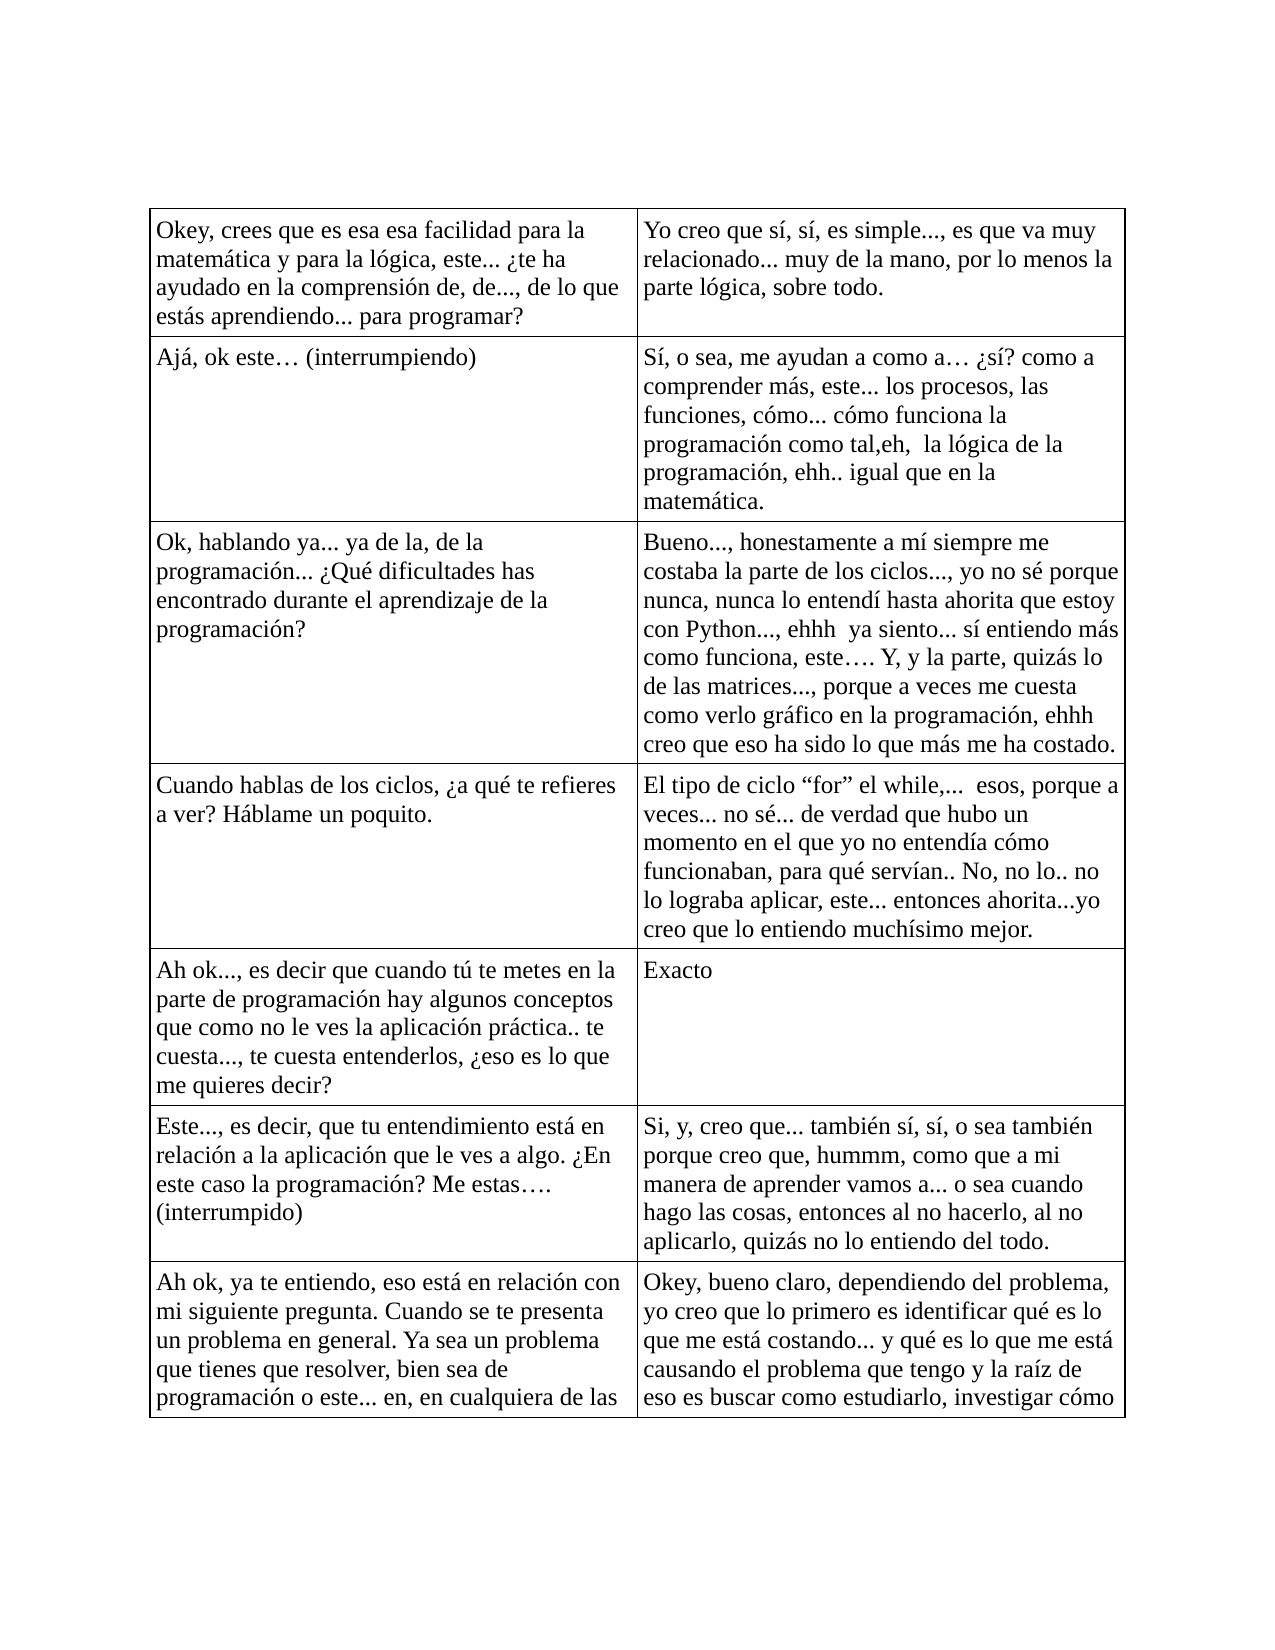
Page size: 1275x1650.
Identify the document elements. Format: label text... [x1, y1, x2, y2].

table_cell Cuando hablas de los ciclos, ¿a qué te refieres a ver? Háblame un poquito. [151, 764, 637, 948]
table_cell Ok, hablando ya... ya de la, de la programación... ¿Qué dificultades has encontrado durante el aprendizaje de la programación? [151, 522, 637, 763]
table_cell El tipo de ciclo “for” el while,... esos, porque a veces... no sé... de verdad que hubo un momento en el que yo no entendía cómo funcionaban, para qué servían.. No, no lo.. no lo lograba aplicar, este... entonces ahorita...yo creo que lo entiendo muchísimo mejor. [638, 764, 1124, 948]
table_cell Ah ok, ya te entiendo, eso está en relación con mi siguiente pregunta. Cuando se te presenta un problema en general. Ya sea un problema que tienes que resolver, bien sea de programación o este... en, en cualquiera de las [151, 1262, 637, 1417]
table_cell Okey, crees que es esa esa facilidad para la matemática y para la lógica, este... ¿te ha ayudado en la comprensión de, de..., de lo que estás aprendiendo... para programar? [151, 209, 637, 336]
table_cell Exacto [638, 949, 1124, 1104]
table_cell Si, y, creo que... también sí, sí, o sea también porque creo que, hummm, como que a mi manera de aprender vamos a... o sea cuando hago las cosas, entonces al no hacerlo, al no aplicarlo, quizás no lo entiendo del todo. [638, 1106, 1124, 1261]
table_cell Okey, bueno claro, dependiendo del problema, yo creo que lo primero es identificar qué es lo que me está costando... y qué es lo que me está causando el problema que tengo y la raíz de eso es buscar como estudiarlo, investigar cómo [638, 1262, 1124, 1417]
table_cell Bueno..., honestamente a mí siempre me costaba la parte de los ciclos..., yo no sé porque nunca, nunca lo entendí hasta ahorita que estoy con Python..., ehhh ya siento... sí entiendo más como funciona, este…. Y, y la parte, quizás lo de las matrices..., porque a veces me cuesta como verlo gráfico en la programación, ehhh creo que eso ha sido lo que más me ha costado. [638, 522, 1124, 763]
table_cell Yo creo que sí, sí, es simple..., es que va muy relacionado... muy de la mano, por lo menos la parte lógica, sobre todo. [638, 209, 1124, 336]
table_cell Sí, o sea, me ayudan a como a… ¿sí? como a comprender más, este... los procesos, las funciones, cómo... cómo funciona la programación como tal,eh, la lógica de la programación, ehh.. igual que en la matemática. [638, 337, 1124, 521]
table_cell Este..., es decir, que tu entendimiento está en relación a la aplicación que le ves a algo. ¿En este caso la programación? Me estas…. (interrumpido) [151, 1106, 637, 1261]
table_cell Ah ok..., es decir que cuando tú te metes en la parte de programación hay algunos conceptos que como no le ves la aplicación práctica.. te cuesta..., te cuesta entenderlos, ¿eso es lo que me quieres decir? [151, 949, 637, 1104]
table_cell Ajá, ok este… (interrumpiendo) [151, 337, 637, 521]
